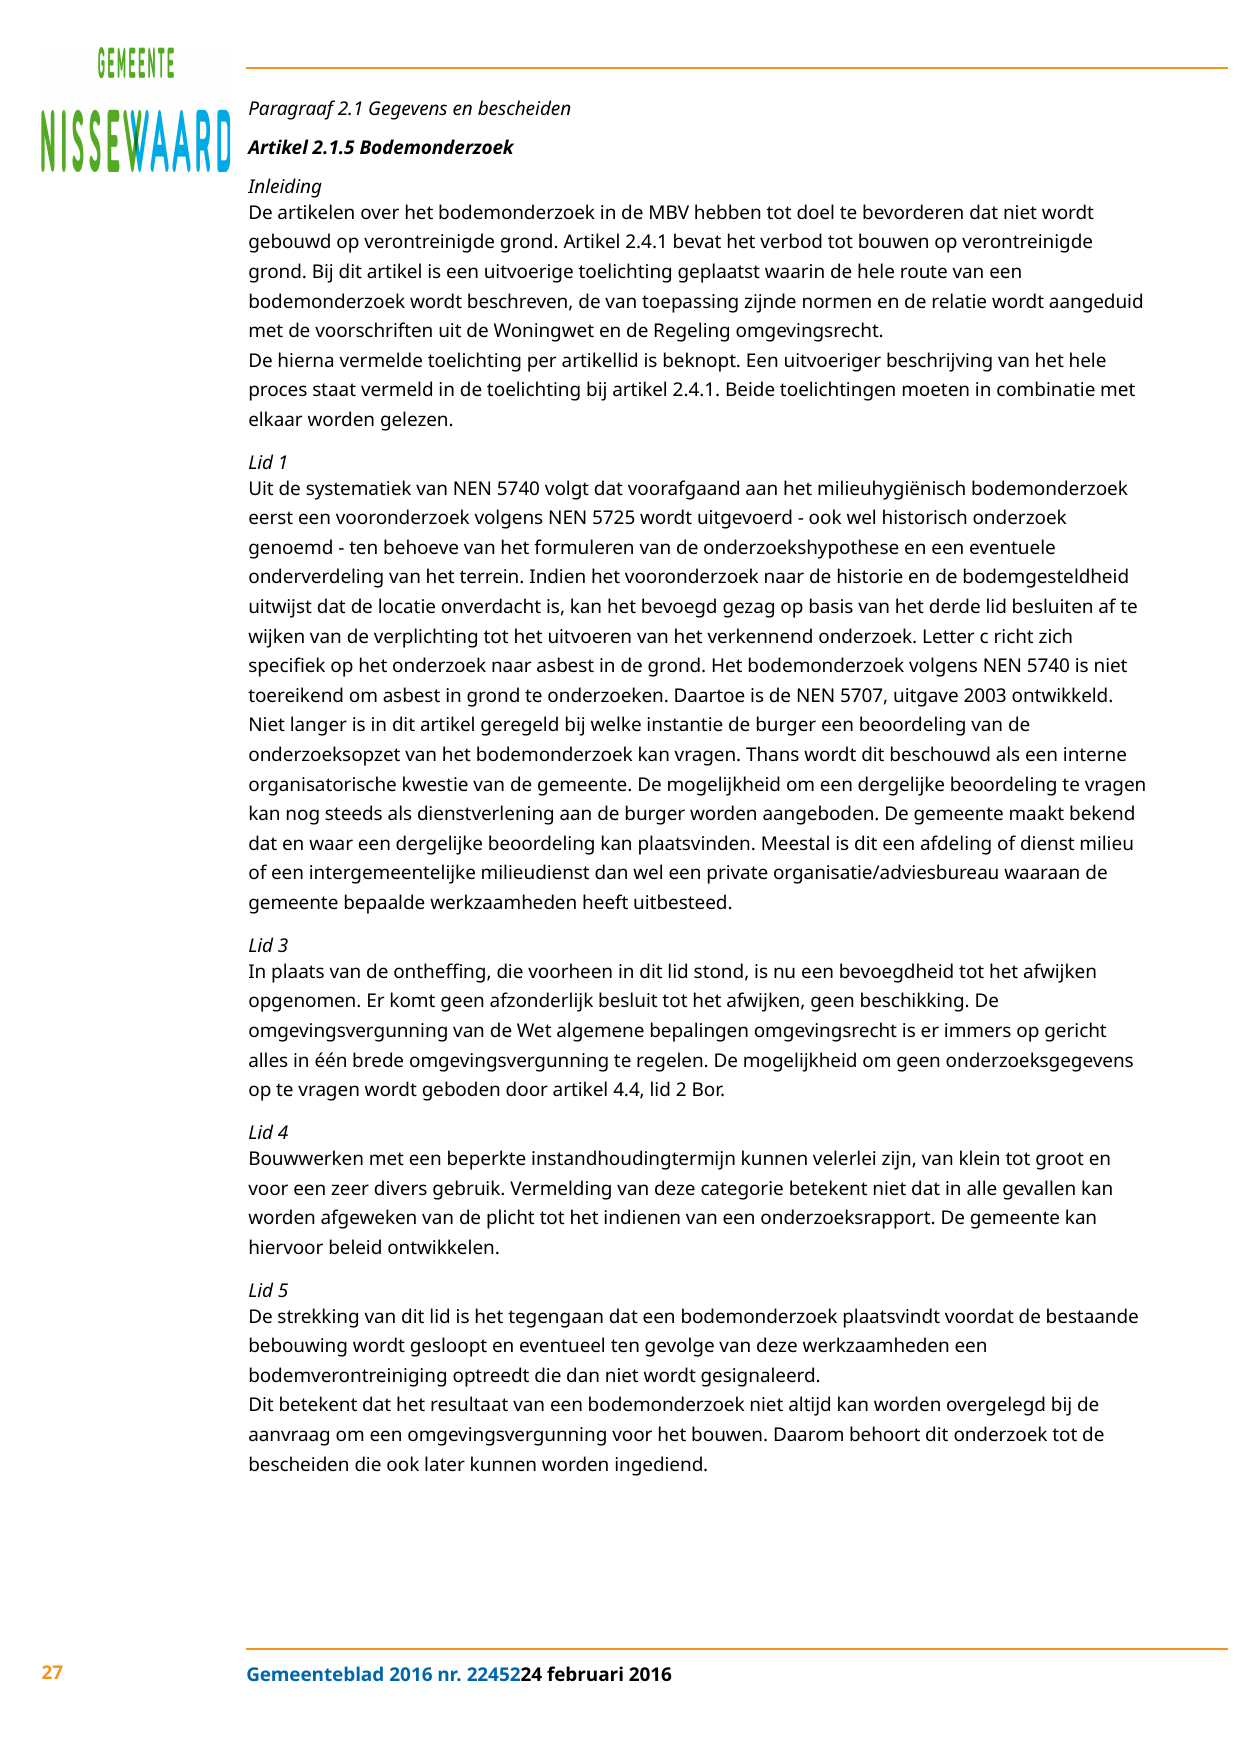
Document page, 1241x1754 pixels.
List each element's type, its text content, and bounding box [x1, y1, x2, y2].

picture [154, 157, 165, 172]
text Dit betekent dat het resultaat van een bodemonderzoek niet altijd kan worden overgelegd bij de aanvraag om een omgevingsvergunning voor het bouwen. Daarom behoort dit onderzoek tot de bescheiden die ook later kunnen worden ingediend. [248, 1392, 1152, 1476]
text De artikelen over het bodemonderzoek in de MBV hebben tot doel te bevorderen dat niet wordt gebouwd op verontreinigde grond. Artikel 2.4.1 bevat het verbod tot bouwen op verontreinigde grond. Bij dit artikel is een uitvoerige toelichting geplaatst waarin de hele route van een bodemonderzoek wordt beschreven, de van toepassing zijnde normen en de relatie wordt aangeduid met de voorschriften uit de Woningwet en de Regeling omgevingsrecht. [248, 199, 1152, 343]
text Niet langer is in dit artikel geregeld bij welke instantie de burger een beoordeling van de onderzoeksopzet van het bodemonderzoek kan vragen. Thans wordt dit beschouwd als een interne organisatorische kwestie van de gemeente. De mogelijkheid om een dergelijke beoordeling te vragen kan nog steeds als dienstverlening aan de burger worden aangeboden. De gemeente maakt bekend dat en waar een dergelijke beoordeling kan plaatsvinden. Meestal is dit een afdeling of dienst milieu of een intergemeentelijke milieudienst dan wel een private organisatie/adviesbureau waaraan de gemeente bepaalde werkzaamheden heeft uitbesteed. [248, 712, 1152, 915]
text De hierna vermelde toelichting per artikellid is beknopt. Een uitvoeriger beschrijving van het hele proces staat vermeld in de toelichting bij artikel 2.4.1. Beide toelichtingen moeten in combinatie met elkaar worden gelezen. [248, 347, 1152, 432]
picture [176, 157, 187, 172]
picture [222, 122, 227, 160]
text Lid 1 [248, 449, 1152, 475]
text Lid 3 [248, 932, 1152, 958]
text In plaats van de ontheffing, die voorheen in dit lid stond, is nu een bevoegdheid tot het afwijken opgenomen. Er komt geen afzonderlijk besluit tot het afwijken, geen beschikking. De omgevingsvergunning van de Wet algemene bepalingen omgevingsrecht is er immers op gericht alles in één brede omgevingsvergunning te regelen. De mogelijkheid om geen onderzoeksgegevens op te vragen wordt geboden door artikel 4.4, lid 2 Bor. [248, 958, 1152, 1102]
text Artikel 2.1.5 Bodemonderzoek [248, 134, 1152, 160]
text De strekking van dit lid is het tegengaan dat een bodemonderzoek plaatsvindt voordat de bestaande bebouwing wordt gesloopt en eventueel ten gevolge van deze werkzaamheden een bodemverontreiniging optreedt die dan niet wordt gesignaleerd. [248, 1303, 1152, 1388]
text Uit de systematiek van NEN 5740 volgt dat voorafgaand aan het milieuhygiënisch bodemonderzoek eerst een vooronderzoek volgens NEN 5725 wordt uitgevoerd - ook wel historisch onderzoek genoemd - ten behoeve van het formuleren van de onderzoekshypothese en een eventuele onderverdeling van het terrein. Indien het vooronderzoek naar de historie en de bodemgesteldheid uitwijst dat de locatie onverdacht is, kan het bevoegd gezag op basis van het derde lid besluiten af te wijken van de verplichting tot het uitvoeren van het verkennend onderzoek. Letter c richt zich specifiek op het onderzoek naar asbest in de grond. Het bodemonderzoek volgens NEN 5740 is niet toereikend om asbest in grond te onderzoeken. Daartoe is de NEN 5707, uitgave 2003 ontwikkeld. [248, 475, 1152, 708]
text Inleiding [248, 173, 1152, 199]
picture [41, 47, 231, 172]
picture [201, 122, 206, 138]
text Bouwwerken met een beperkte instandhoudingtermijn kunnen velerlei zijn, van klein tot groot en voor een zeer divers gebruik. Vermelding van deze categorie betekent niet dat in alle gevallen kan worden afgeweken van de plicht tot het indienen van een onderzoeksrapport. De gemeente kan hiervoor beleid ontwikkelen. [248, 1145, 1152, 1260]
text Paragraaf 2.1 Gegevens en bescheiden [248, 95, 1152, 121]
text Lid 4 [248, 1119, 1152, 1145]
picture [200, 151, 206, 172]
text Lid 5 [248, 1277, 1152, 1303]
